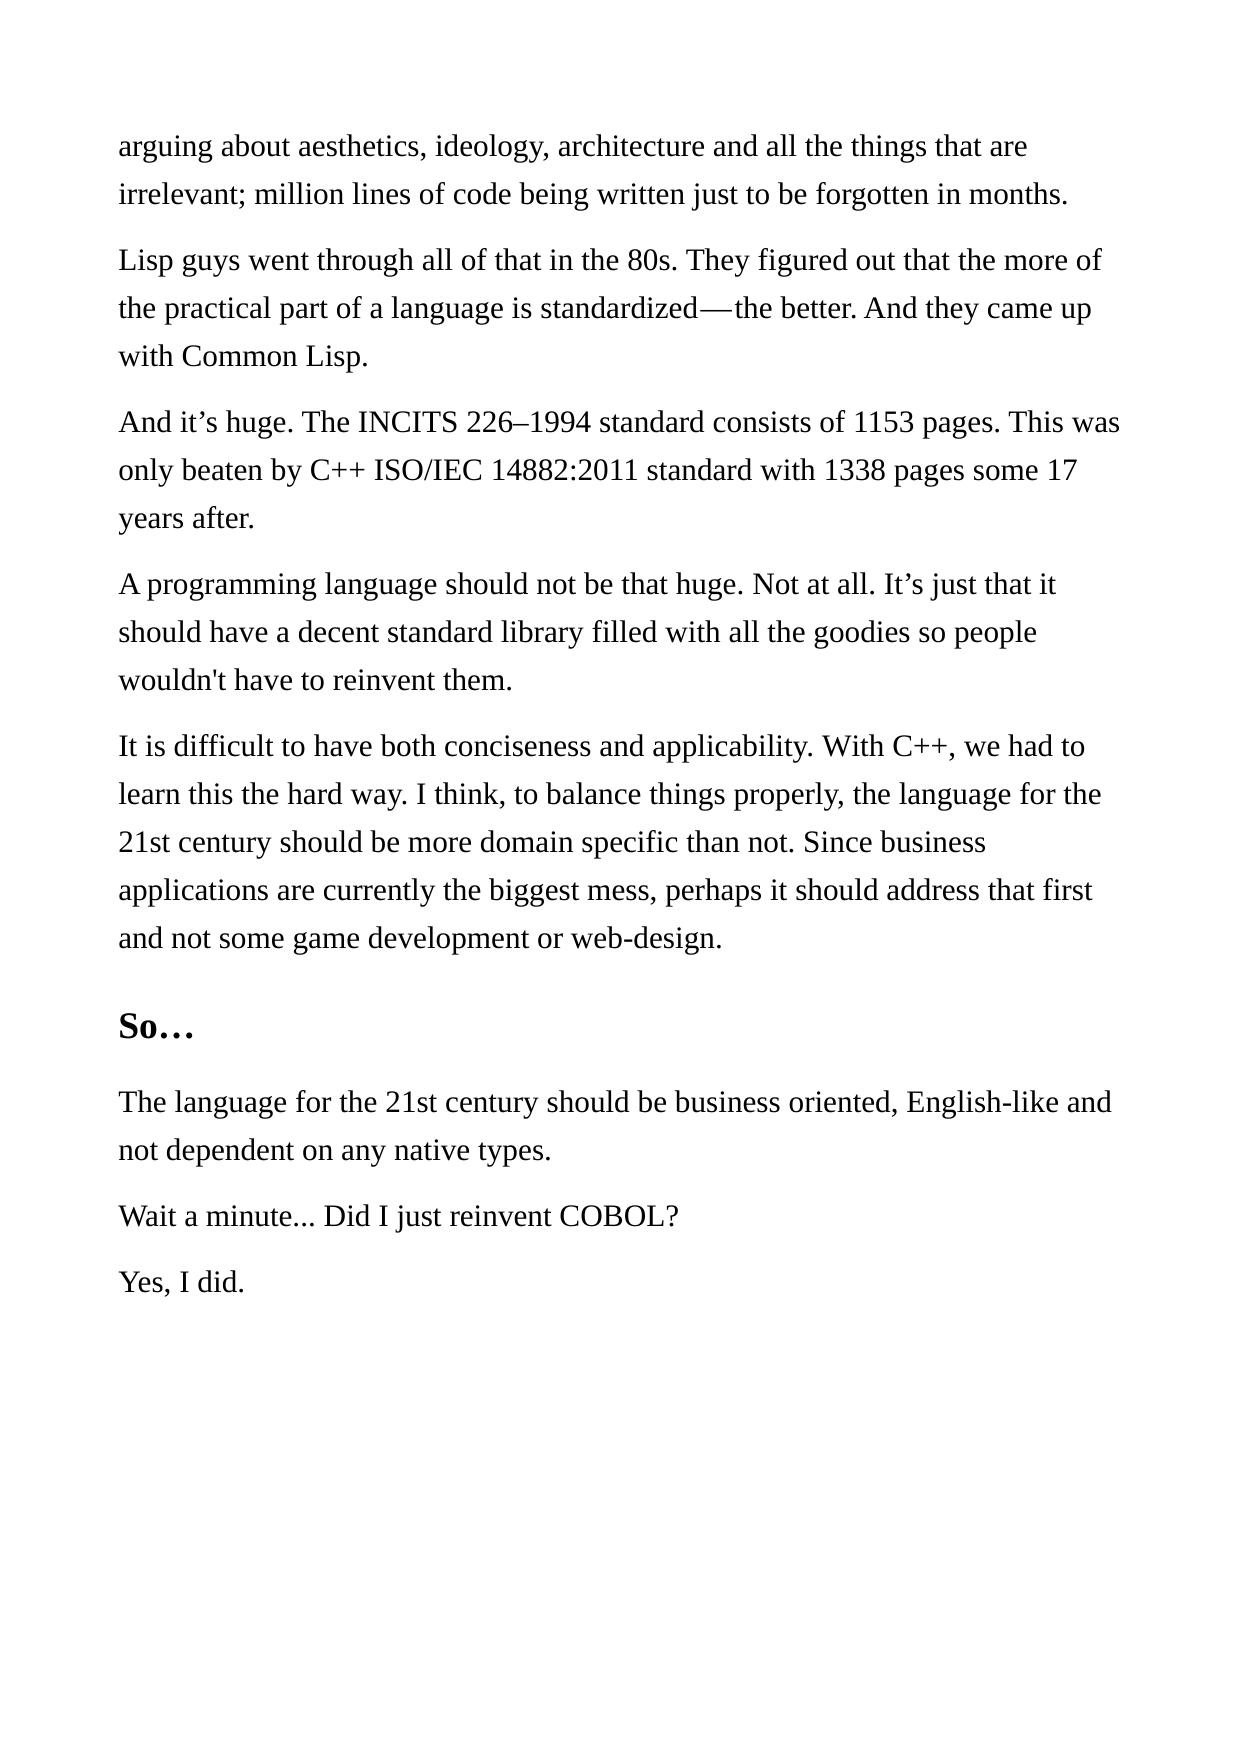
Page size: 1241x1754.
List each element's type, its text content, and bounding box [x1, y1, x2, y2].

text Yes, I did. [118, 1254, 1122, 1302]
text Lisp guys went through all of that in the 80s. They figured out that the more of the practical part of a language is standardized — the better. And they came up with Common Lisp. [118, 232, 1122, 376]
subtitle So… [118, 1003, 1122, 1047]
text The language for the 21st century should be business oriented, English-like and not dependent on any native types. [118, 1074, 1122, 1170]
text arguing about aesthetics, ideology, architecture and all the things that are irrelevant; million lines of code being written just to be forgotten in months. [118, 118, 1122, 214]
text A programming language should not be that huge. Not at all. It’s just that it should have a decent standard library filled with all the goodies so people wouldn't have to reinvent them. [118, 556, 1122, 700]
text And it’s huge. The INCITS 226–1994 standard consists of 1153 pages. This was only beaten by C++ ISO/IEC 14882:2011 standard with 1338 pages some 17 years after. [118, 394, 1122, 538]
text Wait a minute... Did I just reinvent COBOL? [118, 1188, 1122, 1236]
text It is difficult to have both conciseness and applicability. With C++, we had to learn this the hard way. I think, to balance things properly, the language for the 21st century should be more domain specific than not. Since business applications are currently the biggest mess, perhaps it should address that first and not some game development or web-design. [118, 718, 1122, 958]
